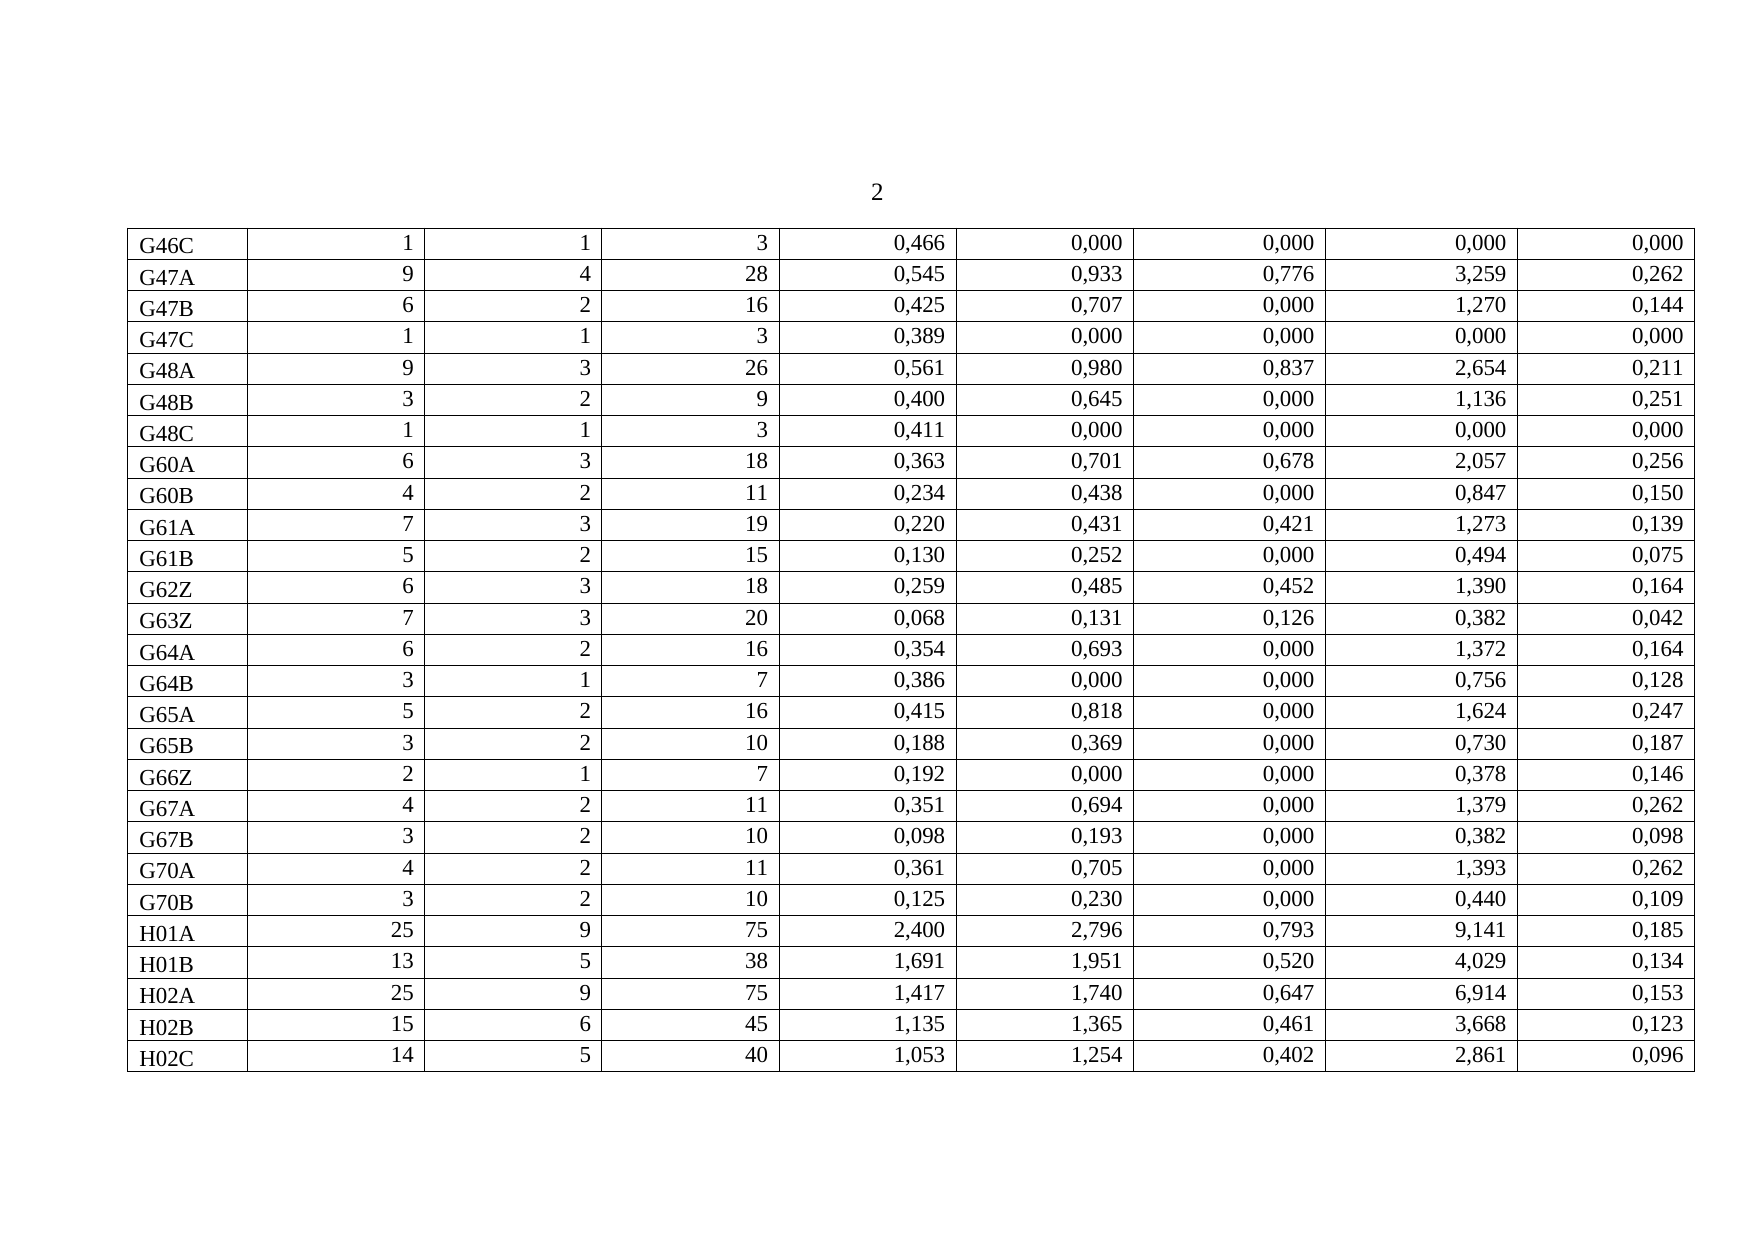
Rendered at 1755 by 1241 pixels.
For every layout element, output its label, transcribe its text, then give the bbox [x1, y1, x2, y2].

table_cell 0,000 [1134, 479, 1325, 509]
table_cell 0,431 [957, 510, 1133, 540]
table_cell 0,466 [780, 229, 956, 259]
table_cell 11 [602, 854, 779, 884]
table_cell 1,372 [1326, 635, 1517, 665]
table_cell 14 [248, 1041, 424, 1071]
table_cell 0,776 [1134, 260, 1325, 290]
table_cell 0,185 [1518, 916, 1694, 946]
table_cell 0,193 [957, 822, 1133, 852]
table_cell 15 [602, 541, 779, 571]
table_cell 0,933 [957, 260, 1133, 290]
table_cell 2,861 [1326, 1041, 1517, 1071]
table_cell G66Z [128, 760, 247, 790]
table_cell H01A [128, 916, 247, 946]
table_cell 0,382 [1326, 822, 1517, 852]
table_cell 0,000 [1134, 822, 1325, 852]
table_cell 0,438 [957, 479, 1133, 509]
table_cell 0,000 [1518, 322, 1694, 352]
table_cell 0,400 [780, 385, 956, 415]
table_cell 9 [248, 260, 424, 290]
table_cell 2 [425, 885, 601, 915]
table_cell 0,793 [1134, 916, 1325, 946]
table_cell 1,254 [957, 1041, 1133, 1071]
table_cell 0,259 [780, 572, 956, 602]
table_cell 1,379 [1326, 791, 1517, 821]
table_cell 0,000 [957, 229, 1133, 259]
table_cell 2 [425, 697, 601, 727]
table_cell 3,668 [1326, 1010, 1517, 1040]
table_cell 6 [248, 635, 424, 665]
table_cell 6,914 [1326, 979, 1517, 1009]
table_cell 0,354 [780, 635, 956, 665]
table_cell 4 [248, 854, 424, 884]
table_cell 2,400 [780, 916, 956, 946]
table_cell 10 [602, 729, 779, 759]
table_cell 0,000 [1134, 322, 1325, 352]
table_cell 3 [425, 447, 601, 477]
table_cell 75 [602, 916, 779, 946]
table_cell 16 [602, 697, 779, 727]
table_cell 9 [425, 979, 601, 1009]
table_cell 2 [425, 791, 601, 821]
table_cell 0,847 [1326, 479, 1517, 509]
table_cell 0,146 [1518, 760, 1694, 790]
table_cell 3,259 [1326, 260, 1517, 290]
table_cell 0,980 [957, 354, 1133, 384]
table_cell 2 [425, 479, 601, 509]
table_cell 0,130 [780, 541, 956, 571]
table_cell 11 [602, 791, 779, 821]
table_cell 0,440 [1326, 885, 1517, 915]
table_cell 6 [248, 291, 424, 321]
table_cell 3 [602, 416, 779, 446]
table_cell 2 [425, 729, 601, 759]
table_cell 0,425 [780, 291, 956, 321]
table_cell 2,654 [1326, 354, 1517, 384]
table_cell 0,262 [1518, 854, 1694, 884]
table_cell 0,220 [780, 510, 956, 540]
table_cell 1,270 [1326, 291, 1517, 321]
table_cell G47B [128, 291, 247, 321]
table_cell 1,135 [780, 1010, 956, 1040]
table_cell G46C [128, 229, 247, 259]
table_cell 0,452 [1134, 572, 1325, 602]
table_cell 0,000 [957, 416, 1133, 446]
table_cell 7 [602, 666, 779, 696]
table_cell 0,234 [780, 479, 956, 509]
table_cell 1,393 [1326, 854, 1517, 884]
table_cell 3 [602, 229, 779, 259]
table_cell 0,000 [1134, 729, 1325, 759]
table_cell 0,144 [1518, 291, 1694, 321]
table_cell 0,415 [780, 697, 956, 727]
table_cell 0,545 [780, 260, 956, 290]
table_cell 3 [602, 322, 779, 352]
table_cell 0,694 [957, 791, 1133, 821]
table_cell 1,417 [780, 979, 956, 1009]
table_cell 0,000 [957, 322, 1133, 352]
table_cell 0,000 [1326, 416, 1517, 446]
table_cell 3 [425, 354, 601, 384]
table_cell 19 [602, 510, 779, 540]
table_cell 4 [248, 479, 424, 509]
table_cell 6 [248, 572, 424, 602]
table_cell 0,494 [1326, 541, 1517, 571]
table_cell 1 [425, 666, 601, 696]
table_cell 0,645 [957, 385, 1133, 415]
table_cell G48B [128, 385, 247, 415]
table_cell 9 [425, 916, 601, 946]
table_cell G61B [128, 541, 247, 571]
table_cell 0,520 [1134, 947, 1325, 977]
table_cell 25 [248, 916, 424, 946]
table_cell 0,256 [1518, 447, 1694, 477]
table_cell 0,000 [1134, 854, 1325, 884]
table_cell 0,247 [1518, 697, 1694, 727]
table_cell G64B [128, 666, 247, 696]
table_cell 10 [602, 822, 779, 852]
table_cell 0,351 [780, 791, 956, 821]
table_cell 38 [602, 947, 779, 977]
table_cell 0,389 [780, 322, 956, 352]
table_cell 16 [602, 291, 779, 321]
table_cell 0,837 [1134, 354, 1325, 384]
table_cell 0,756 [1326, 666, 1517, 696]
table_cell G61A [128, 510, 247, 540]
table_cell 0,730 [1326, 729, 1517, 759]
table_cell 0,187 [1518, 729, 1694, 759]
table_cell 3 [248, 822, 424, 852]
table_cell 3 [248, 666, 424, 696]
table_cell 0,000 [1134, 760, 1325, 790]
table_cell 6 [248, 447, 424, 477]
table_cell 0,000 [1134, 697, 1325, 727]
table_cell 0,461 [1134, 1010, 1325, 1040]
table_cell 0,647 [1134, 979, 1325, 1009]
table_cell 0,230 [957, 885, 1133, 915]
table_cell H01B [128, 947, 247, 977]
table_cell 0,096 [1518, 1041, 1694, 1071]
table_cell 0,251 [1518, 385, 1694, 415]
table_cell G48A [128, 354, 247, 384]
table_cell 1,365 [957, 1010, 1133, 1040]
table_cell 1 [425, 416, 601, 446]
table_cell G60A [128, 447, 247, 477]
table_cell 0,378 [1326, 760, 1517, 790]
table_cell 0,361 [780, 854, 956, 884]
table_cell 0,000 [1134, 885, 1325, 915]
table_cell 0,707 [957, 291, 1133, 321]
table_cell 9 [248, 354, 424, 384]
table_cell 0,164 [1518, 572, 1694, 602]
table_cell 0,705 [957, 854, 1133, 884]
table_cell 0,421 [1134, 510, 1325, 540]
table_cell H02B [128, 1010, 247, 1040]
table_cell 13 [248, 947, 424, 977]
table_cell 26 [602, 354, 779, 384]
table_cell 0,192 [780, 760, 956, 790]
table_cell 0,000 [957, 760, 1133, 790]
table_cell 2,057 [1326, 447, 1517, 477]
table_cell H02A [128, 979, 247, 1009]
table_cell 0,000 [1326, 229, 1517, 259]
table_cell G63Z [128, 604, 247, 634]
table_cell 1 [248, 322, 424, 352]
table_cell H02C [128, 1041, 247, 1071]
table_cell 3 [425, 572, 601, 602]
table_cell 18 [602, 447, 779, 477]
table_cell 18 [602, 572, 779, 602]
table_cell 0,561 [780, 354, 956, 384]
table_cell 0,000 [1134, 666, 1325, 696]
table_cell 0,098 [1518, 822, 1694, 852]
table_cell 0,252 [957, 541, 1133, 571]
table_cell 0,000 [1518, 416, 1694, 446]
table_cell 0,128 [1518, 666, 1694, 696]
table_cell 3 [248, 385, 424, 415]
table_cell 7 [248, 510, 424, 540]
table_cell 0,693 [957, 635, 1133, 665]
table_cell 1 [248, 416, 424, 446]
table_cell 1,951 [957, 947, 1133, 977]
table_cell 0,042 [1518, 604, 1694, 634]
table_cell 7 [602, 760, 779, 790]
table_cell 0,000 [1134, 541, 1325, 571]
table_cell 5 [248, 541, 424, 571]
table_cell 0,068 [780, 604, 956, 634]
table_cell 0,211 [1518, 354, 1694, 384]
table_cell 4 [425, 260, 601, 290]
table_cell 0,000 [1134, 385, 1325, 415]
table_cell 7 [248, 604, 424, 634]
table_cell 3 [248, 885, 424, 915]
table_cell 0,109 [1518, 885, 1694, 915]
table_cell G60B [128, 479, 247, 509]
table_cell 1 [425, 760, 601, 790]
table_cell G67B [128, 822, 247, 852]
table_cell 2 [425, 385, 601, 415]
table_cell G70A [128, 854, 247, 884]
table_cell G64A [128, 635, 247, 665]
table_cell 0,125 [780, 885, 956, 915]
table_cell 0,000 [957, 666, 1133, 696]
table_cell 0,126 [1134, 604, 1325, 634]
table_cell 2,796 [957, 916, 1133, 946]
table_cell 20 [602, 604, 779, 634]
table_cell 9 [602, 385, 779, 415]
table_cell 75 [602, 979, 779, 1009]
table_cell 15 [248, 1010, 424, 1040]
table_cell 1,624 [1326, 697, 1517, 727]
table_cell 1,390 [1326, 572, 1517, 602]
table_cell 5 [248, 697, 424, 727]
table_cell 5 [425, 947, 601, 977]
table_cell 45 [602, 1010, 779, 1040]
table_cell 2 [425, 291, 601, 321]
table_cell 0,000 [1518, 229, 1694, 259]
table_cell 0,000 [1134, 791, 1325, 821]
table_cell 25 [248, 979, 424, 1009]
table_cell 0,134 [1518, 947, 1694, 977]
table_cell 40 [602, 1041, 779, 1071]
table_cell 0,382 [1326, 604, 1517, 634]
table_cell 0,701 [957, 447, 1133, 477]
table_cell 4 [248, 791, 424, 821]
table_cell 0,123 [1518, 1010, 1694, 1040]
table_cell 28 [602, 260, 779, 290]
table_cell 0,131 [957, 604, 1133, 634]
table_cell 0,188 [780, 729, 956, 759]
table_cell 3 [425, 604, 601, 634]
table_cell 0,098 [780, 822, 956, 852]
table_cell 11 [602, 479, 779, 509]
table_cell 0,075 [1518, 541, 1694, 571]
table_cell 0,485 [957, 572, 1133, 602]
table_cell 1,740 [957, 979, 1133, 1009]
table_cell 0,402 [1134, 1041, 1325, 1071]
table_cell G65A [128, 697, 247, 727]
table_cell 2 [425, 854, 601, 884]
table_cell 2 [425, 822, 601, 852]
table_cell 1,053 [780, 1041, 956, 1071]
table_cell 0,411 [780, 416, 956, 446]
table_cell 1,691 [780, 947, 956, 977]
table_cell 1,273 [1326, 510, 1517, 540]
table_cell 1 [425, 229, 601, 259]
table_cell 0,000 [1134, 291, 1325, 321]
table_cell 0,000 [1134, 229, 1325, 259]
table_cell 0,000 [1134, 416, 1325, 446]
table_cell 0,153 [1518, 979, 1694, 1009]
table_cell 0,262 [1518, 791, 1694, 821]
table_cell 16 [602, 635, 779, 665]
table_cell 1,136 [1326, 385, 1517, 415]
table_cell 2 [425, 541, 601, 571]
table_cell 9,141 [1326, 916, 1517, 946]
table_cell 0,363 [780, 447, 956, 477]
table_cell 0,150 [1518, 479, 1694, 509]
table_cell 2 [425, 635, 601, 665]
table_cell 0,000 [1326, 322, 1517, 352]
table_cell 4,029 [1326, 947, 1517, 977]
table_cell 0,818 [957, 697, 1133, 727]
table_cell G67A [128, 791, 247, 821]
table_cell 2 [248, 760, 424, 790]
table_cell 0,678 [1134, 447, 1325, 477]
table_cell 0,164 [1518, 635, 1694, 665]
table_cell 0,000 [1134, 635, 1325, 665]
table_cell 1 [248, 229, 424, 259]
table_cell 0,262 [1518, 260, 1694, 290]
table_cell 0,139 [1518, 510, 1694, 540]
table_cell G47A [128, 260, 247, 290]
table_cell 5 [425, 1041, 601, 1071]
table_cell 3 [425, 510, 601, 540]
table_cell 10 [602, 885, 779, 915]
table_cell 0,369 [957, 729, 1133, 759]
table_cell 6 [425, 1010, 601, 1040]
table_cell G62Z [128, 572, 247, 602]
table_cell 0,386 [780, 666, 956, 696]
table_cell G48C [128, 416, 247, 446]
table_cell G70B [128, 885, 247, 915]
table_cell 3 [248, 729, 424, 759]
table_cell 1 [425, 322, 601, 352]
table_cell G65B [128, 729, 247, 759]
table_cell G47C [128, 322, 247, 352]
